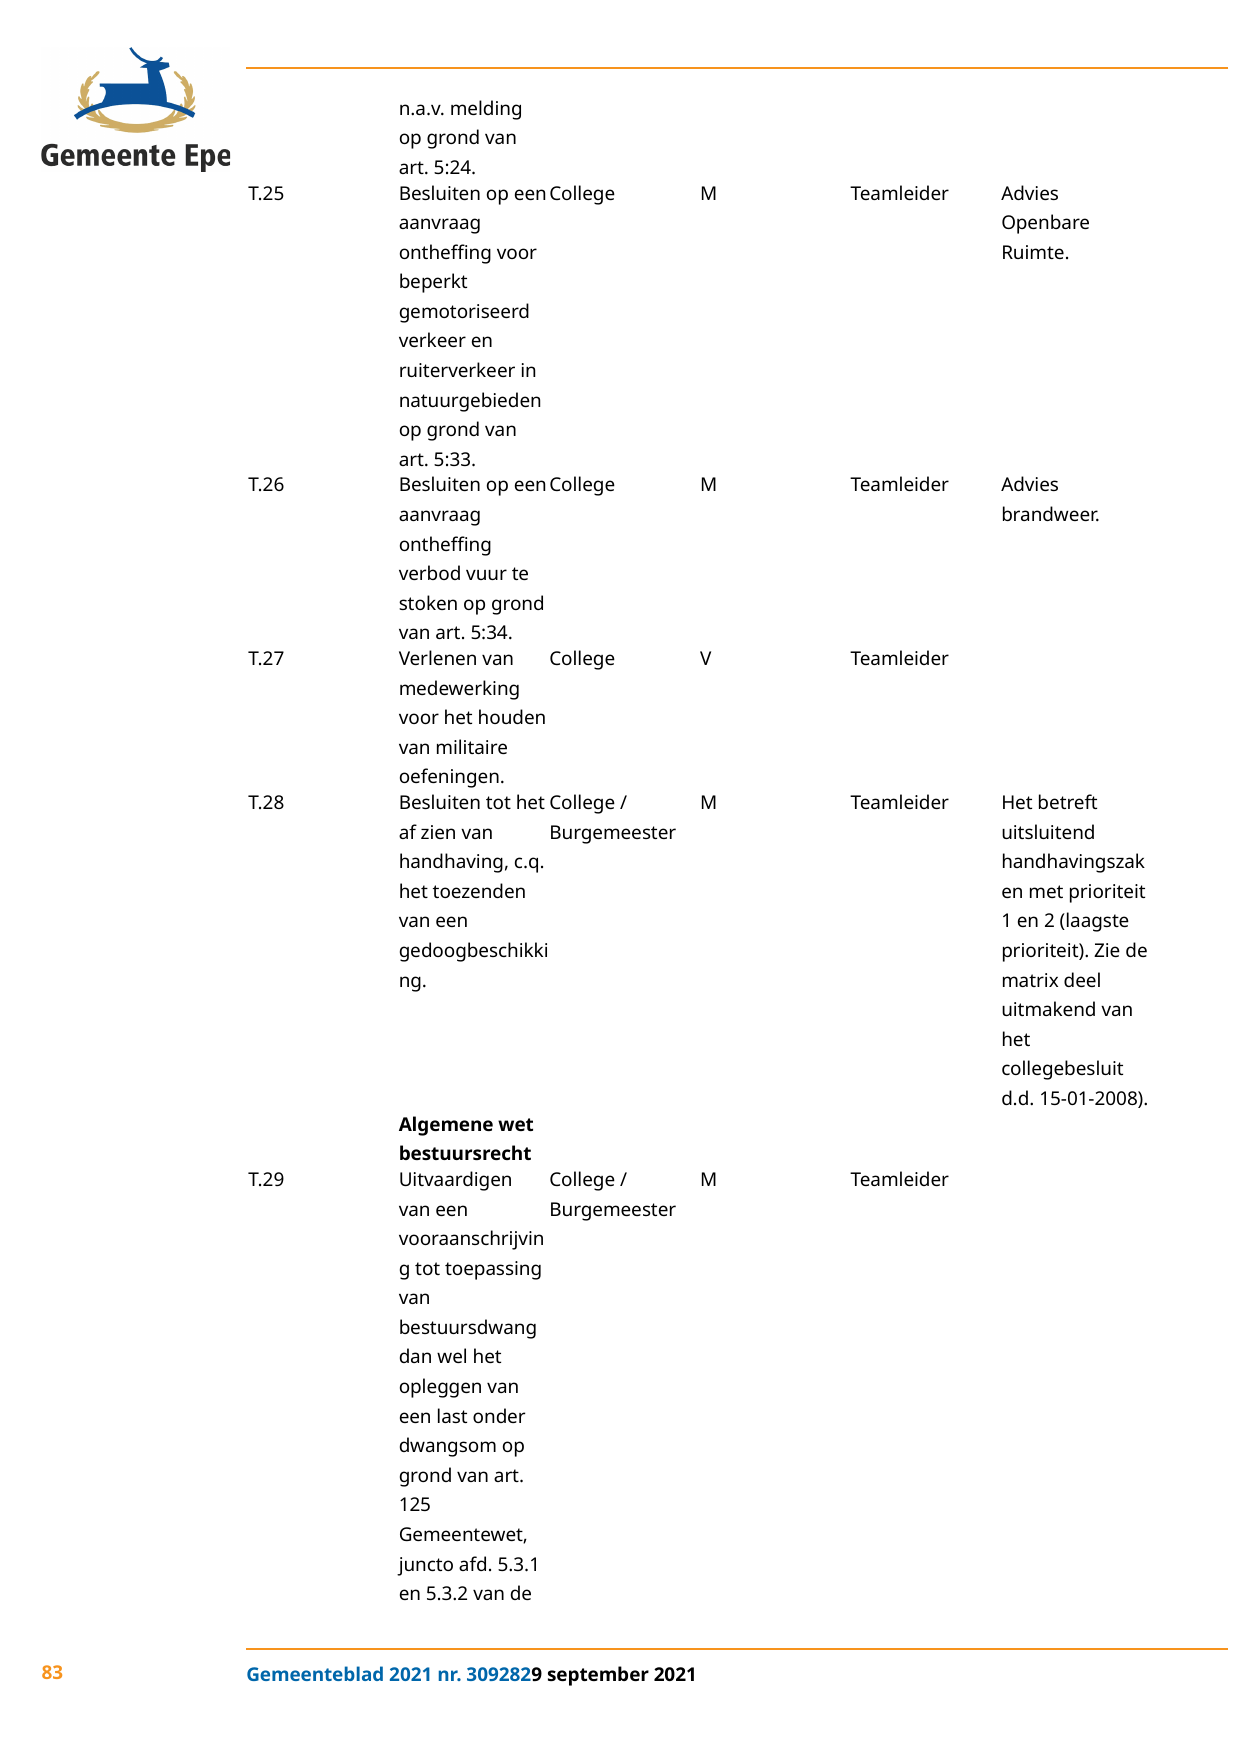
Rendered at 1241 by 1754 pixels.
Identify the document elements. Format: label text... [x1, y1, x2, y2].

table_cell n.a.v. melding op grond van art. 5:24. [399, 95, 549, 180]
table_cell [1001, 1166, 1152, 1606]
table_cell M [700, 180, 850, 472]
table_cell T.25 [248, 180, 398, 472]
table_cell Teamleider [850, 1166, 1001, 1606]
table_cell Besluiten tot het af zien van handhaving, c.q. het toezenden van een gedoogbeschikking. [399, 789, 549, 1111]
table_cell College / Burgemeester [549, 1166, 700, 1606]
table_cell Besluiten op een aanvraag ontheffing voor beperkt gemotoriseerd verkeer en ruiterverkeer in natuurgebieden op grond van art. 5:33. [399, 180, 549, 472]
table_cell [549, 95, 700, 180]
table_cell College / Burgemeester [549, 789, 700, 1111]
table_cell [850, 95, 1001, 180]
table_cell College [549, 472, 700, 645]
table_cell [1001, 95, 1152, 180]
table_cell Besluiten op een aanvraag ontheffing verbod vuur te stoken op grond van art. 5:34. [399, 472, 549, 645]
table_cell V [700, 645, 850, 789]
table_cell Teamleider [850, 789, 1001, 1111]
table_cell Uitvaardigen van een vooraanschrijving tot toepassing van bestuursdwang dan wel het opleggen van een last onder dwangsom op grond van art. 125 Gemeentewet, juncto afd. 5.3.1 en 5.3.2 van de [399, 1166, 549, 1606]
table_cell [248, 95, 398, 180]
table_cell Algemene wet bestuursrecht [399, 1111, 549, 1166]
table_cell Teamleider [850, 645, 1001, 789]
table_cell T.29 [248, 1166, 398, 1606]
table_cell Advies Openbare Ruimte. [1001, 180, 1152, 472]
table_cell Teamleider [850, 180, 1001, 472]
picture [41, 47, 231, 172]
table_cell [700, 1111, 850, 1166]
table_cell [248, 1111, 398, 1166]
table_cell Teamleider [850, 472, 1001, 645]
table_cell [1001, 645, 1152, 789]
table_cell T.27 [248, 645, 398, 789]
table_cell Advies brandweer. [1001, 472, 1152, 645]
table_cell College [549, 180, 700, 472]
table_cell [549, 1111, 700, 1166]
table_cell T.26 [248, 472, 398, 645]
table_cell M [700, 789, 850, 1111]
table_cell Het betreft uitsluitend handhavingszaken met prioriteit 1 en 2 (laagste prioriteit). Zie de matrix deel uitmakend van het collegebesluit d.d. 15-01-2008). [1001, 789, 1152, 1111]
table_cell M [700, 472, 850, 645]
table_cell T.28 [248, 789, 398, 1111]
table_cell M [700, 1166, 850, 1606]
table_cell [700, 95, 850, 180]
table_cell College [549, 645, 700, 789]
table_cell [850, 1111, 1001, 1166]
table_cell Verlenen van medewerking voor het houden van militaire oefeningen. [399, 645, 549, 789]
table_cell [1001, 1111, 1152, 1166]
